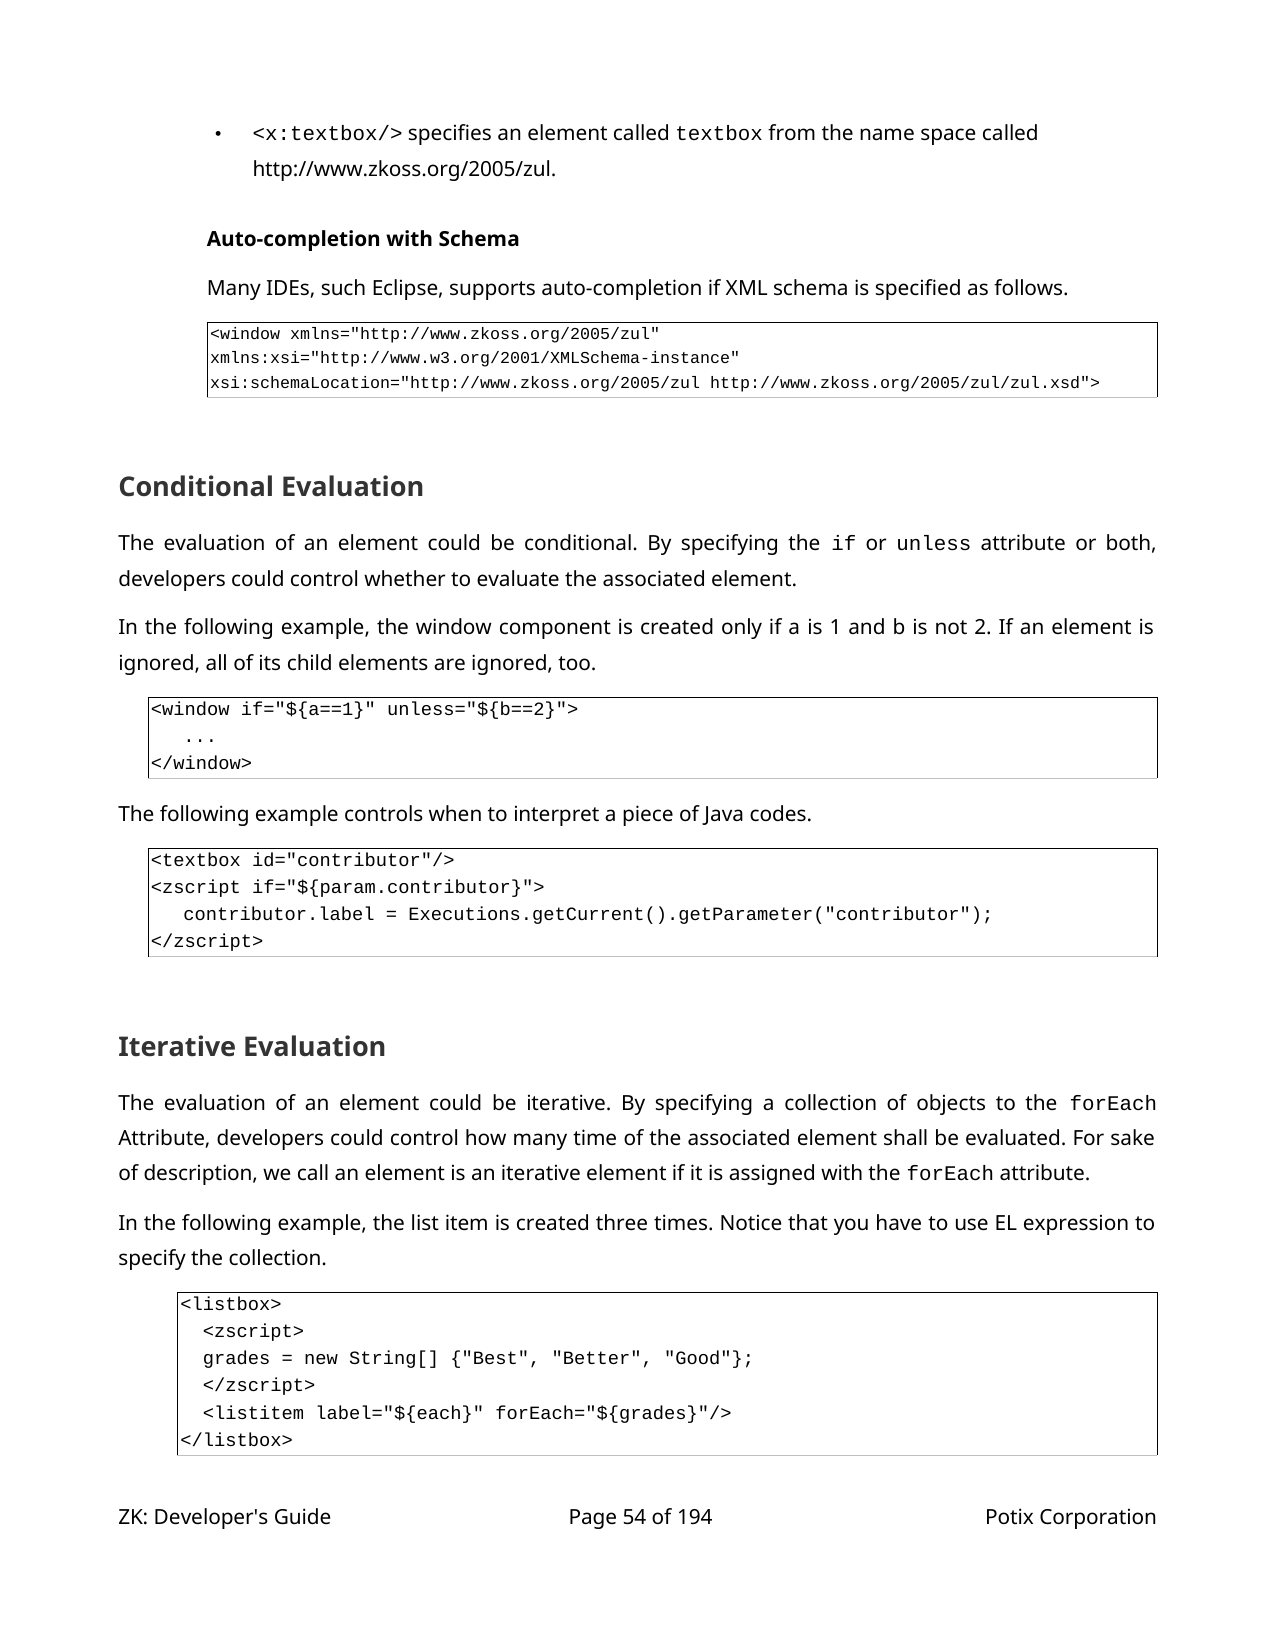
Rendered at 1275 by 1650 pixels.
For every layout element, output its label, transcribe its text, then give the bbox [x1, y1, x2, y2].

text <window if="${a==1}" unless="${b==2}"> [149, 698, 1157, 721]
text xmlns:xsi="http://www.w3.org/2001/XMLSchema-instance" [208, 347, 1157, 369]
text contributor.label = Executions.getCurrent().getParameter("contributor"); [149, 902, 1157, 926]
text In the following example, the list item is created three times. Notice that you have to use EL expression to specify the collection. [118, 1208, 1157, 1271]
list <x:textbox/> specifies an element called textbox from the name space called http://www.zkoss.org/2005/zul. [215, 118, 1157, 182]
text </listbox> [178, 1428, 1157, 1455]
text The evaluation of an element could be conditional. By specifying the if or unless attribute or both, developers could control whether to evaluate the associated element. [118, 528, 1157, 592]
text ... [149, 724, 1157, 748]
text <zscript if="${param.contributor}"> [149, 875, 1157, 899]
text <listitem label="${each}" forEach="${grades}"/> [178, 1401, 1157, 1425]
text </window> [149, 751, 1157, 778]
text In the following example, the window component is created only if a is 1 and b is not 2. If an element is ignored, all of its child elements are ignored, too. [118, 612, 1157, 676]
text grades = new String[] {"Best", "Better", "Good"}; [178, 1346, 1157, 1370]
text <window xmlns="http://www.zkoss.org/2005/zul" [208, 323, 1157, 344]
text xsi:schemaLocation="http://www.zkoss.org/2005/zul http://www.zkoss.org/2005/zul/zul.xsd"> [208, 372, 1157, 397]
text Many IDEs, such Eclipse, supports auto-completion if XML schema is specified as follows. [207, 273, 1157, 301]
text <listbox> [178, 1293, 1157, 1316]
text <zscript> [178, 1319, 1157, 1343]
text <textbox id="contributor"/> [149, 849, 1157, 872]
text </zscript> [178, 1373, 1157, 1398]
subtitle Auto-completion with Schema [207, 224, 1157, 253]
subtitle Conditional Evaluation [118, 468, 1157, 504]
subtitle Iterative Evaluation [118, 1027, 1157, 1064]
text The evaluation of an element could be iterative. By specifying a collection of objects to the forEach Attribute, developers could control how many time of the associated element shall be evaluated. For sake of description, we call an element is an iterative element if it is assigned with the forEach attribute. [118, 1088, 1157, 1187]
text The following example controls when to interpret a piece of Java codes. [118, 799, 1157, 827]
text </zscript> [149, 929, 1157, 956]
